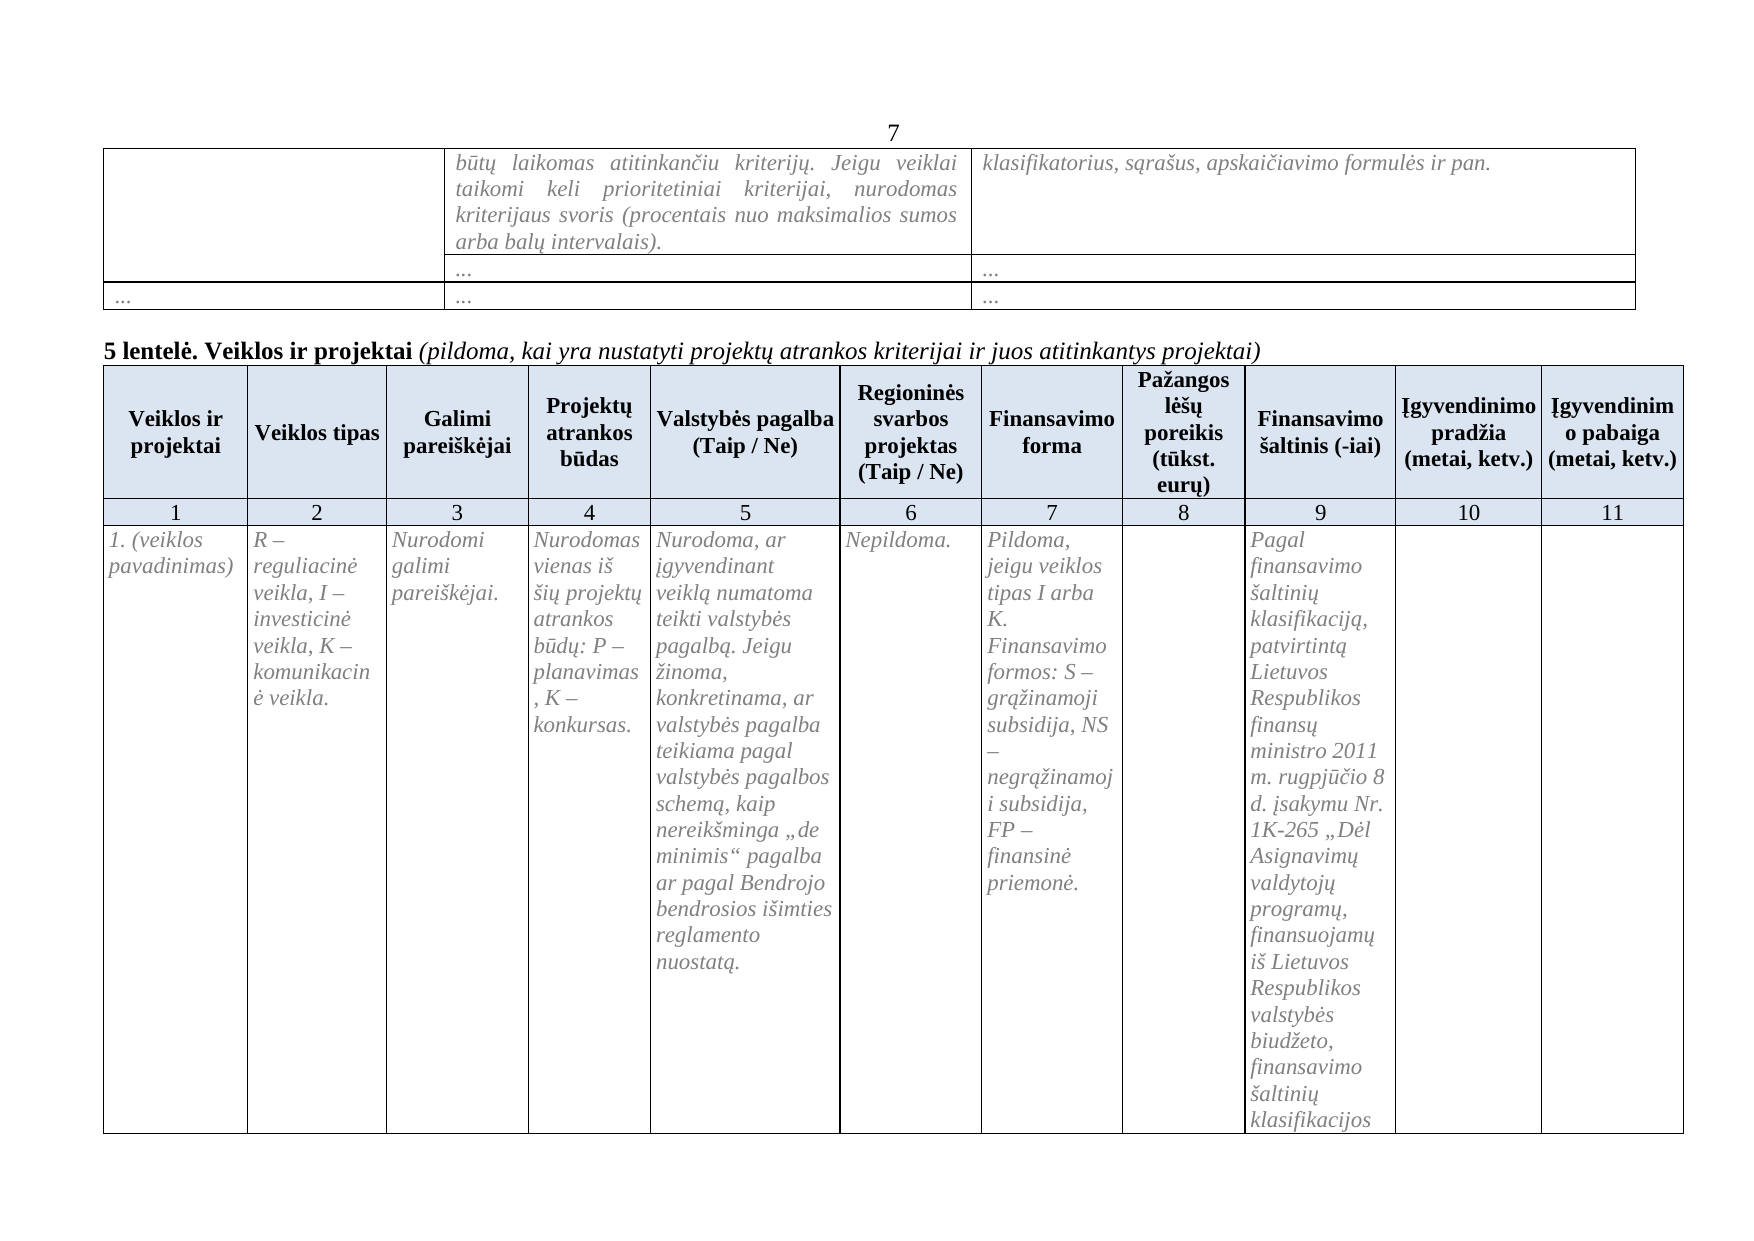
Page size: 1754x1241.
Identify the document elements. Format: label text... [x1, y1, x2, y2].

table_cell 11 [1542, 499, 1683, 525]
text 5 lentelė. Veiklos ir projektai (pildoma, kai yra nustatyti projektų atrankos kriterijai ir juos atitinkantys projektai) [103, 336, 1683, 365]
table_header Įgyvendinimo pradžia (metai, ketv.) [1396, 366, 1541, 498]
table_header Regioninės svarbos projektas (Taip / Ne) [841, 366, 981, 498]
table_cell klasifikatorius, sąrašus, apskaičiavimo formulės ir pan. [972, 149, 1635, 254]
table_header Pažangos lėšų poreikis (tūkst. eurų) [1123, 366, 1244, 498]
table_cell 1. (veiklos pavadinimas) [104, 526, 247, 1132]
table_header Projektų atrankos būdas [529, 366, 650, 498]
table_cell Nurodomas vienas iš šių projektų atrankos būdų: P – planavimas, K – konkursas. [529, 526, 650, 1132]
table_cell 1 [104, 499, 247, 525]
table_cell 5 [651, 499, 839, 525]
table_cell 7 [982, 499, 1122, 525]
table_header Finansavimo šaltinis (-iai) [1246, 366, 1395, 498]
table_cell 6 [841, 499, 981, 525]
table_cell būtų laikomas atitinkančiu kriterijų. Jeigu veiklai taikomi keli prioritetiniai kriterijai, nurodomas kriterijaus svoris (procentais nuo maksimalios sumos arba balų intervalais). [445, 149, 971, 254]
table_cell Nurodomi galimi pareiškėjai. [387, 526, 528, 1132]
table_cell [104, 149, 444, 281]
table_cell Nepildoma. [841, 526, 981, 1132]
table_cell 4 [529, 499, 650, 525]
table_cell 2 [248, 499, 386, 525]
table_header Finansavimo forma [982, 366, 1122, 498]
table_header Įgyvendinimo pabaiga (metai, ketv.) [1542, 366, 1683, 498]
table_cell Nurodoma, ar įgyvendinant veiklą numatoma teikti valstybės pagalbą. Jeigu žinoma, konkretinama, ar valstybės pagalba teikiama pagal valstybės pagalbos schemą, kaip nereikšminga „de minimis“ pagalba ar pagal Bendrojo bendrosios išimties reglamento nuostatą. [651, 526, 839, 1132]
table_header Veiklos tipas [248, 366, 386, 498]
table_header Veiklos ir projektai [104, 366, 247, 498]
table_cell ... [104, 283, 444, 309]
table_cell Pagal finansavimo šaltinių klasifikaciją, patvirtintą Lietuvos Respublikos finansų ministro 2011 m. rugpjūčio 8 d. įsakymu Nr. 1K-265 „Dėl Asignavimų valdytojų programų, finansuojamų iš Lietuvos Respublikos valstybės biudžeto, finansavimo šaltinių klasifikacijos [1246, 526, 1395, 1132]
table_cell [1123, 526, 1244, 1132]
table_cell R – reguliacinė veikla, I – investicinė veikla, K – komunikacinė veikla. [248, 526, 386, 1132]
table_cell 9 [1246, 499, 1395, 525]
table_cell [1396, 526, 1541, 1132]
table_header Galimi pareiškėjai [387, 366, 528, 498]
table_cell ... [972, 255, 1635, 281]
table_header Valstybės pagalba (Taip / Ne) [651, 366, 839, 498]
table_cell 10 [1396, 499, 1541, 525]
table_cell 8 [1123, 499, 1244, 525]
table_cell ... [445, 255, 971, 281]
table_cell [1542, 526, 1683, 1132]
table_cell ... [972, 283, 1635, 309]
table_cell ... [445, 283, 971, 309]
table_cell 3 [387, 499, 528, 525]
table_cell Pildoma, jeigu veiklos tipas I arba K. Finansavimo formos: S – grąžinamoji subsidija, NS – negrąžinamoji subsidija, FP – finansinė priemonė. [982, 526, 1122, 1132]
